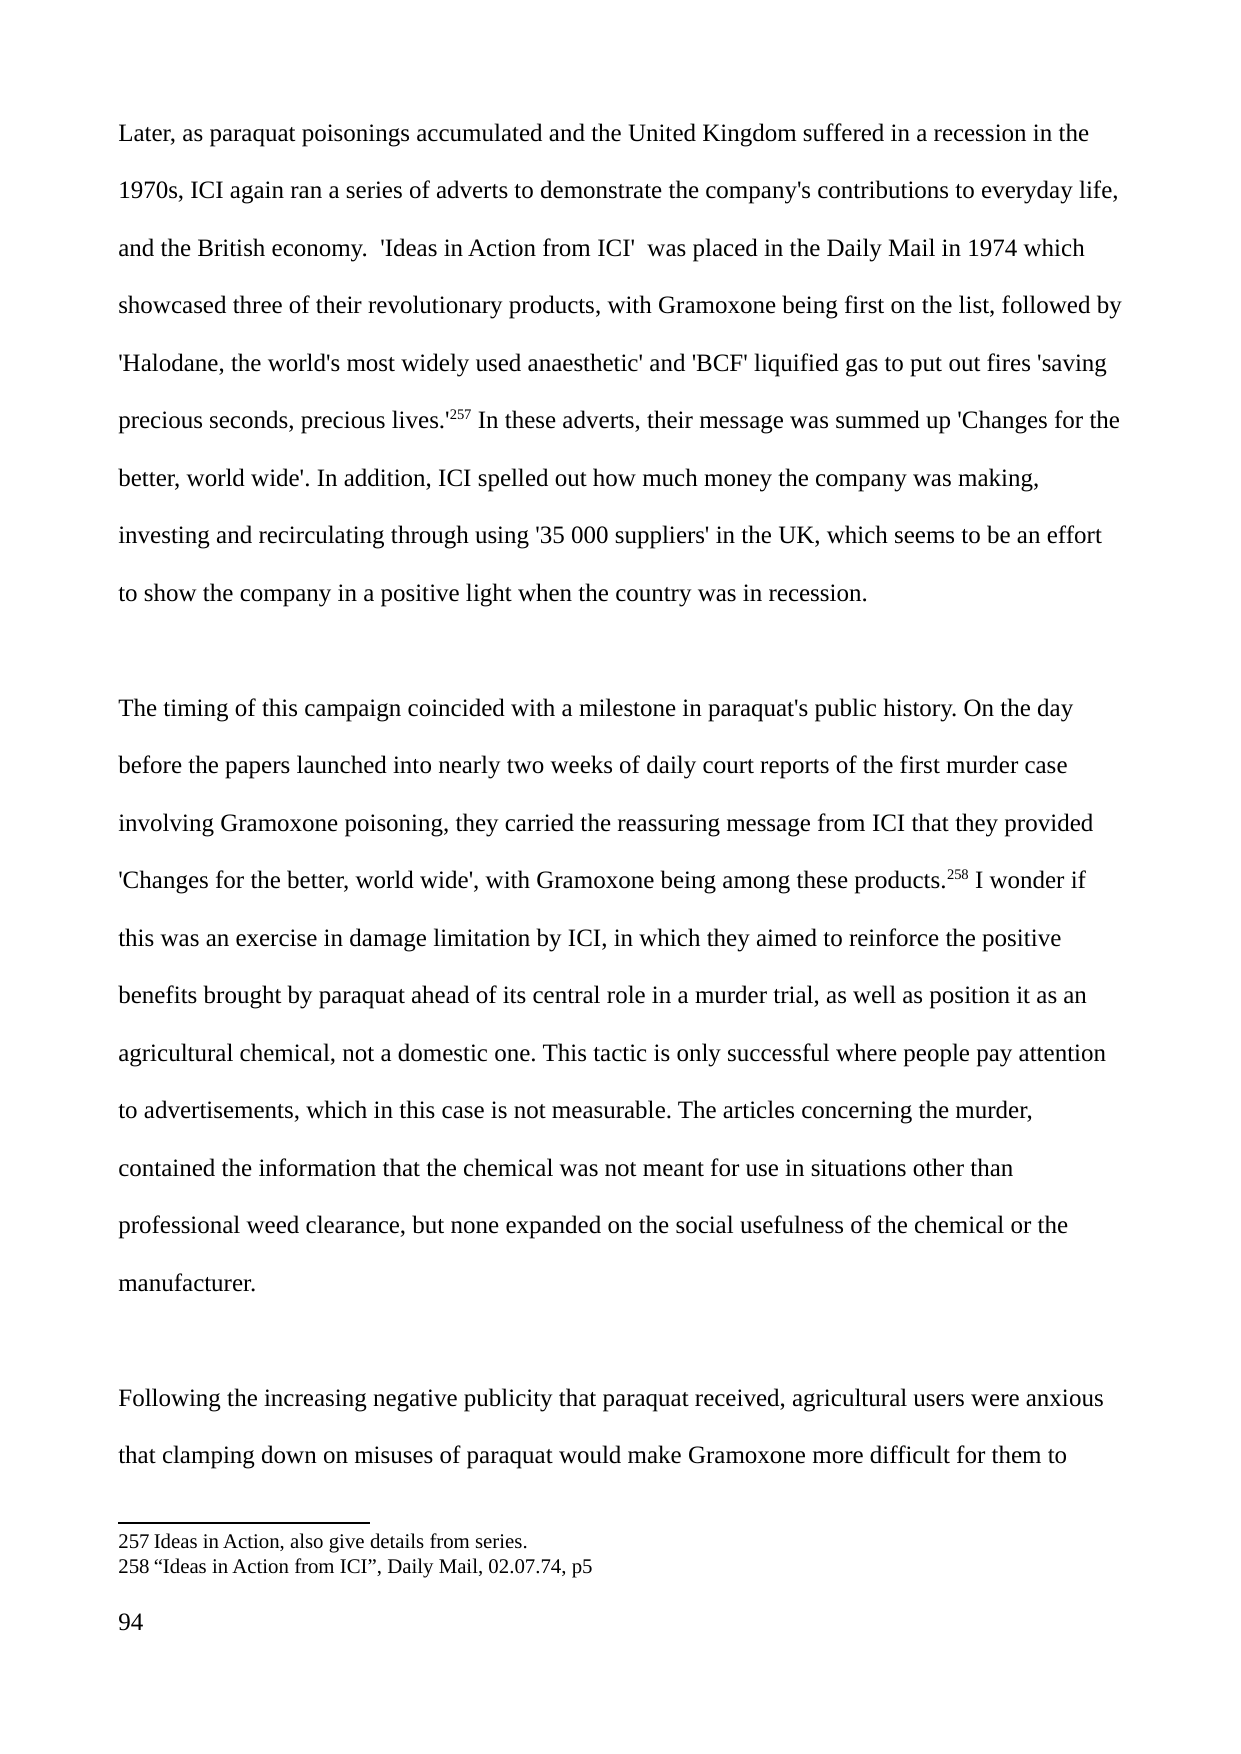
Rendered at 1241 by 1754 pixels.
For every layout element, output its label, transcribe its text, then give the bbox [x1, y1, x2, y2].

text “Ideas in Action from ICI”, Daily Mail, 02.07.74, p5 [118, 1553, 1122, 1578]
text Later, as paraquat poisonings accumulated and the United Kingdom suffered in a recession in the 1970s, ICI again ran a series of adverts to demonstrate the company's contributions to everyday life, and the British economy. 'Ideas in Action from ICI' was placed in the Daily Mail in 1974 which showcased three of their revolutionary products, with Gramoxone being first on the list, followed by 'Halodane, the world's most widely used anaesthetic' and 'BCF' liquified gas to put out fires 'saving precious seconds, precious lives.' In these adverts, their message was summed up 'Changes for the better, world wide'. In addition, ICI spelled out how much money the company was making, investing and recirculating through using '35 000 suppliers' in the UK, which seems to be an effort to show the company in a positive light when the country was in recession. [118, 118, 1122, 607]
text Following the increasing negative publicity that paraquat received, agricultural users were anxious that clamping down on misuses of paraquat would make Gramoxone more difficult for them to [118, 1383, 1122, 1469]
text The timing of this campaign coincided with a milestone in paraquat's public history. On the day before the papers launched into nearly two weeks of daily court reports of the first murder case involving Gramoxone poisoning, they carried the reassuring message from ICI that they provided 'Changes for the better, world wide', with Gramoxone being among these products. I wonder if this was an exercise in damage limitation by ICI, in which they aimed to reinforce the positive benefits brought by paraquat ahead of its central role in a murder trial, as well as position it as an agricultural chemical, not a domestic one. This tactic is only successful where people pay attention to advertisements, which in this case is not measurable. The articles concerning the murder, contained the information that the chemical was not meant for use in situations other than professional weed clearance, but none expanded on the social usefulness of the chemical or the manufacturer. [118, 693, 1122, 1297]
text Ideas in Action, also give details from series. [118, 1529, 1122, 1553]
